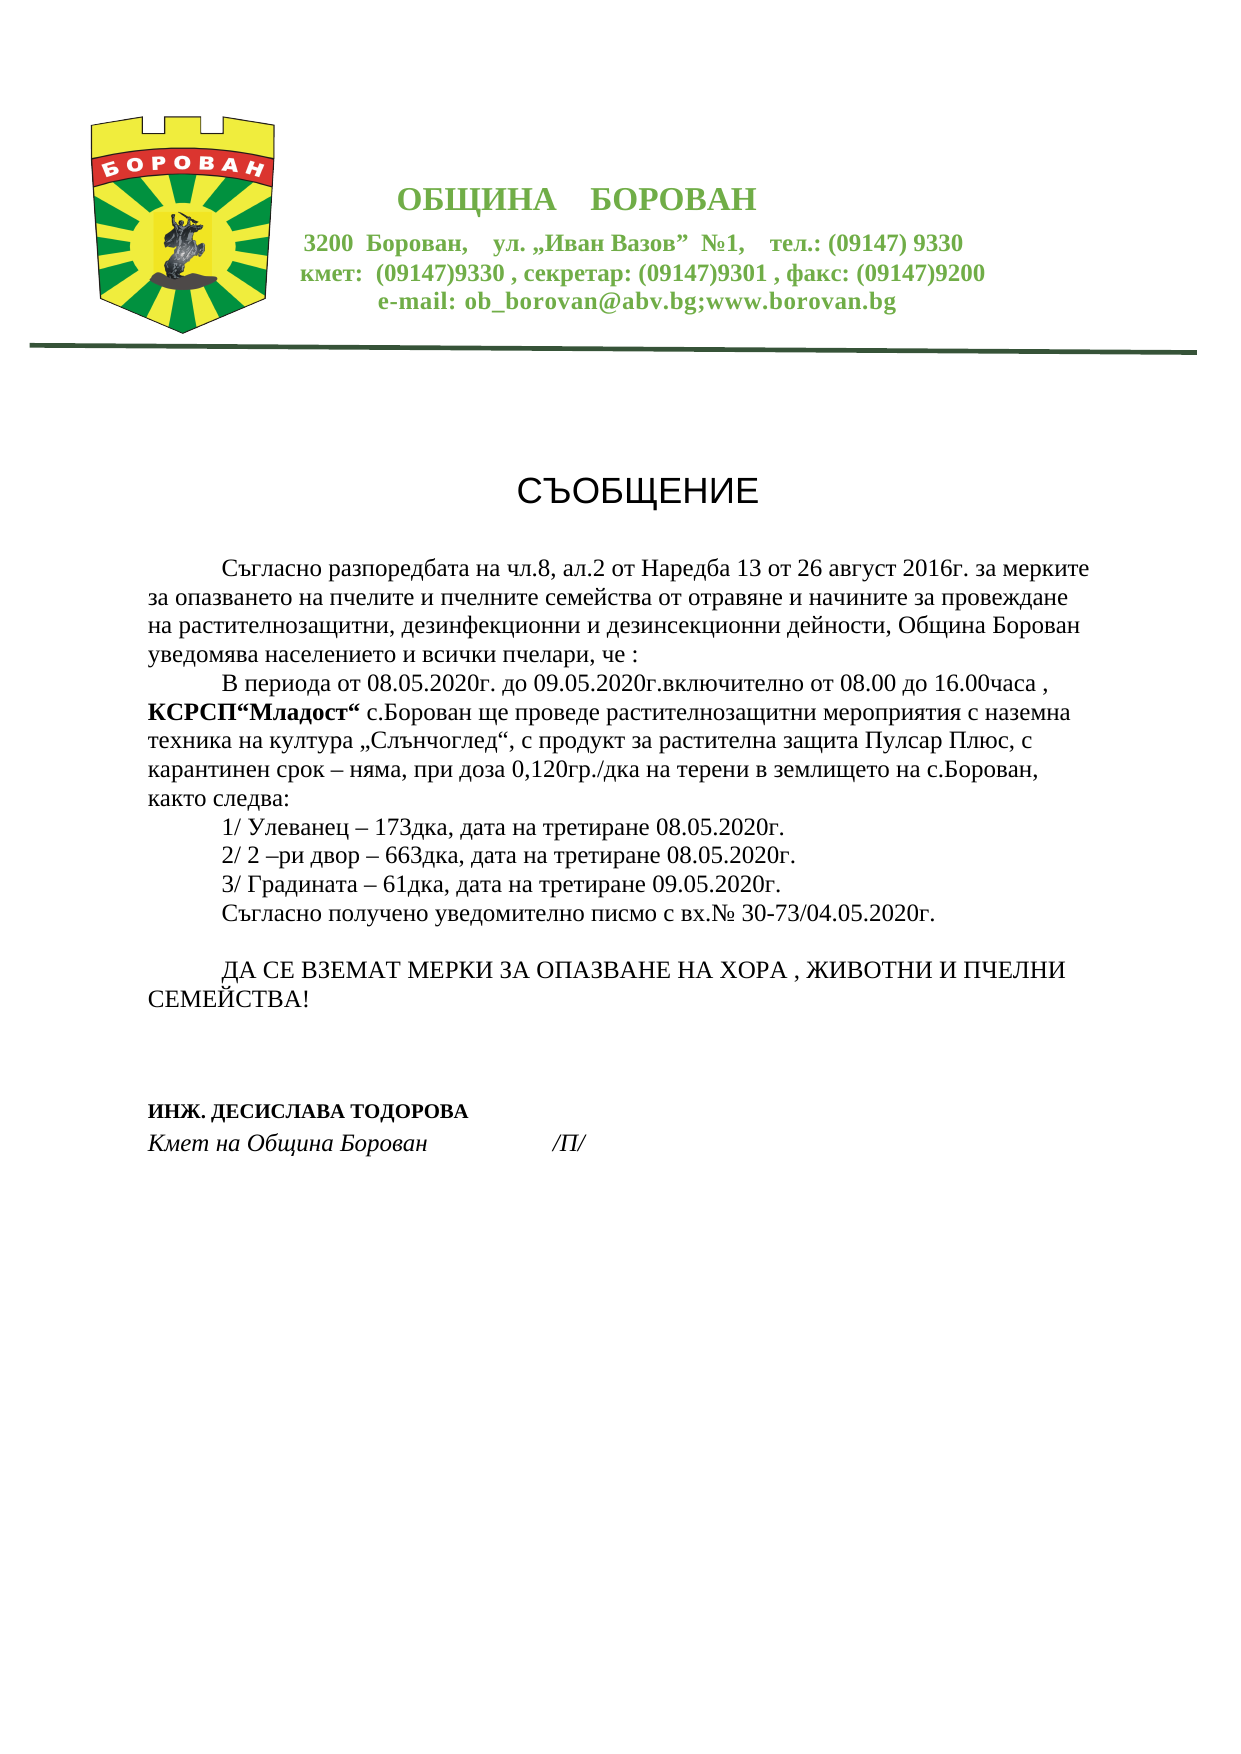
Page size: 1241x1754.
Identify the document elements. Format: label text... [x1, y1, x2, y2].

text Съгласно разпоредбата на чл.8, ал.2 от Наредба 13 от 26 август 2016г. за мерките за опазването на пчелите и пчелните семейства от отравяне и начините за провеждане на растителнозащитни, дезинфекционни и дезинсекционни дейности, Община Борован уведомява населението и всички пчелари, че : [148, 553, 1093, 668]
text 3200 Борован, ул. „Иван Вазов” №1, тел.: (09147) 9330 [269, 227, 1093, 258]
text СЪОБЩЕНИЕ [443, 469, 1093, 511]
text ДА СЕ ВЗЕМАТ МЕРКИ ЗА ОПАЗВАНЕ НА ХОРА , ЖИВОТНИ И ПЧЕЛНИ СЕМЕЙСТВА! [148, 956, 1093, 1013]
text В периода от 08.05.2020г. до 09.05.2020г.включително от 08.00 до 16.00часа , КСРСП“Младост“ с.Борован ще проведе растителнозащитни мероприятия с наземна техника на култура „Слънчоглед“, с продукт за растителна защита Пулсар Плюс, с карантинен срок – няма, при доза 0,120гр./дка на терени в землището на с.Борован, както следва: [148, 668, 1093, 812]
text 1/ Улеванец – 173дка, дата на третиране 08.05.2020г. [148, 812, 1093, 841]
text 2/ 2 –ри двор – 663дка, дата на третиране 08.05.2020г. [148, 841, 1093, 869]
text ИНЖ. ДЕСИСЛАВА ТОДОРОВА Кмет на Община Борован /П/ [148, 1099, 1093, 1188]
text e-mail: ob_borovan@abv.bg;www.borovan.bg [230, 286, 1093, 315]
text ОБЩИНА БОРОВАН [271, 148, 1093, 227]
text 3/ Градината – 61дка, дата на третиране 09.05.2020г. [148, 869, 1093, 898]
text Съгласно получено уведомително писмо с вх.№ 30-73/04.05.2020г. [148, 898, 1093, 927]
text кмет: (09147)9330 , секретар: (09147)9301 , факс: (09147)9200 [267, 258, 1093, 286]
